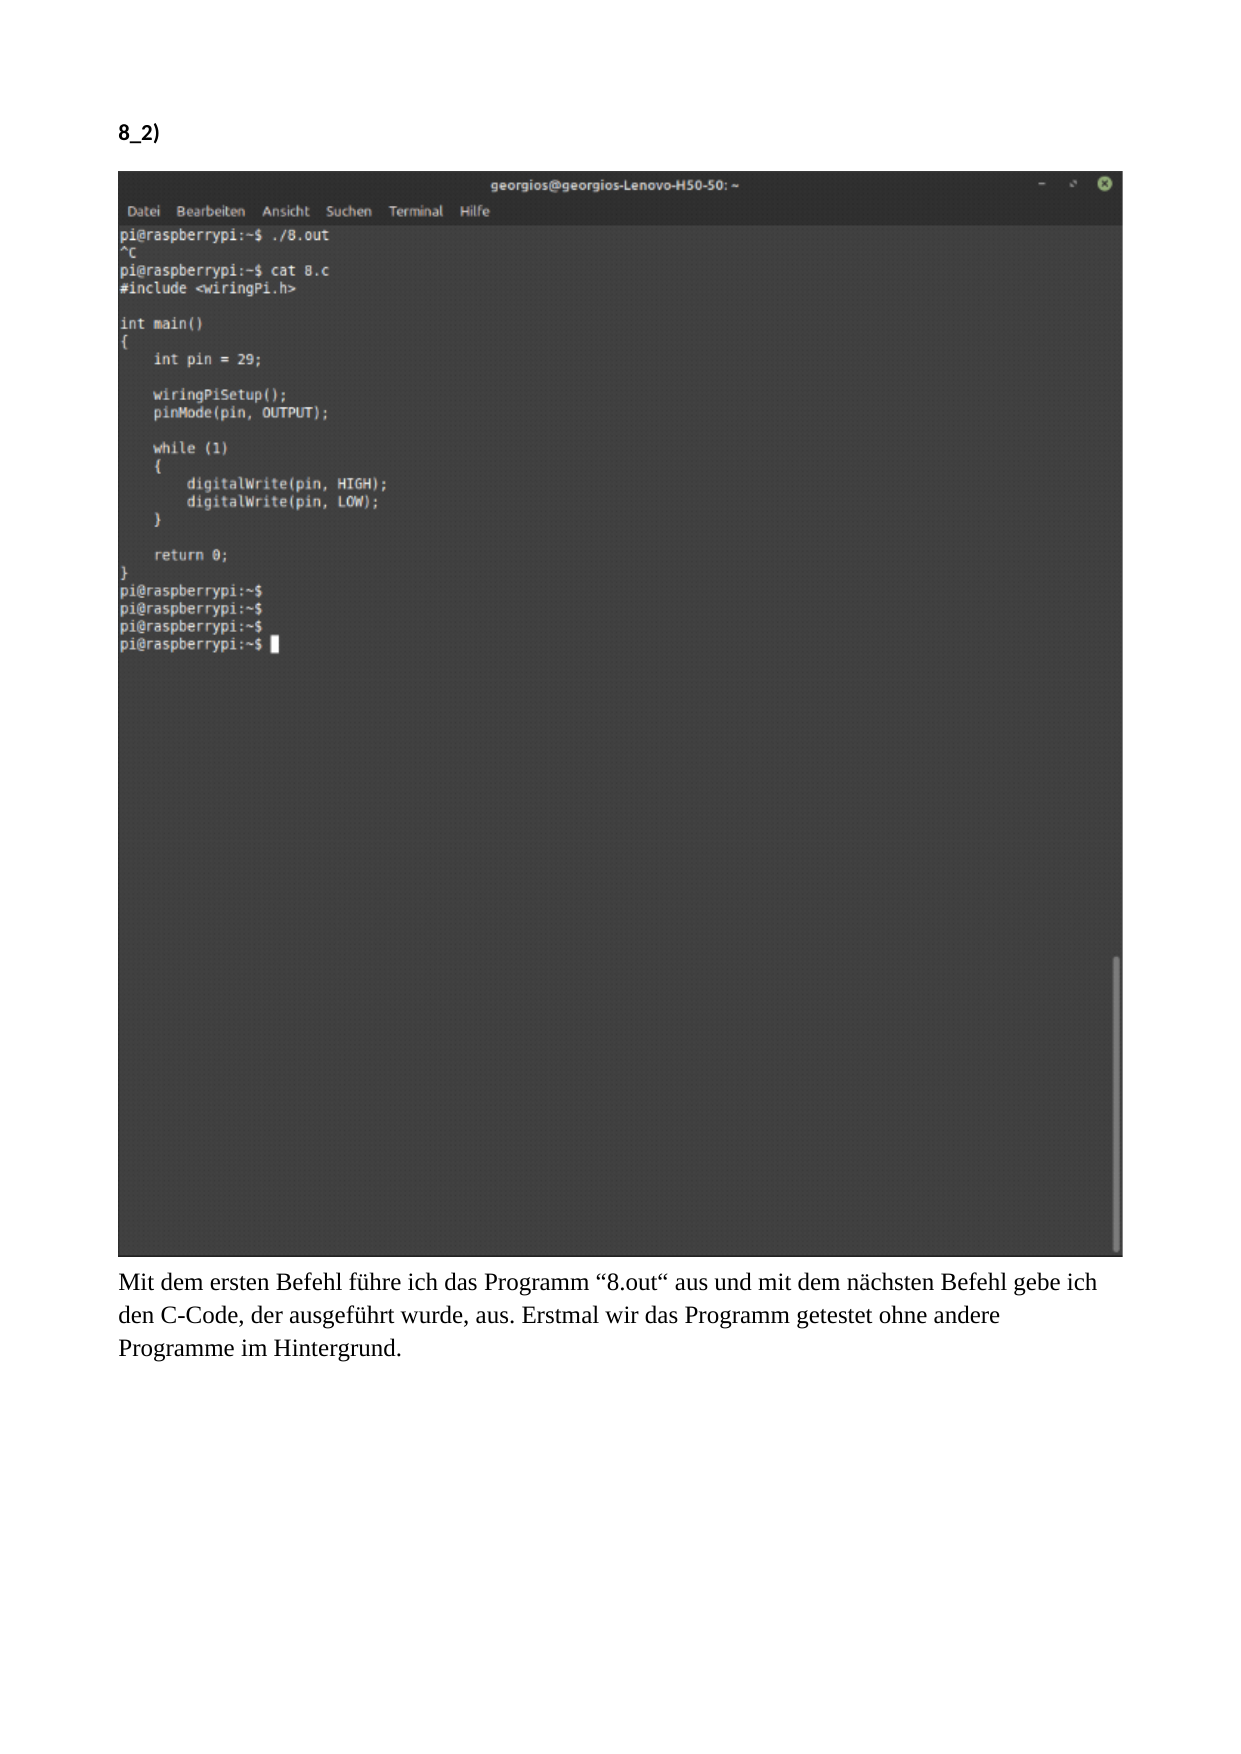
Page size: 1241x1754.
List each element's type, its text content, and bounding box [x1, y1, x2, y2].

text Mit dem ersten Befehl führe ich das Programm “8.out“ aus und mit dem nächsten Befehl gebe ich den C-Code, der ausgeführt wurde, aus. Erstmal wir das Programm getestet ohne andere Programme im Hintergrund. [118, 1257, 1122, 1362]
text 8_2) [118, 118, 1122, 146]
